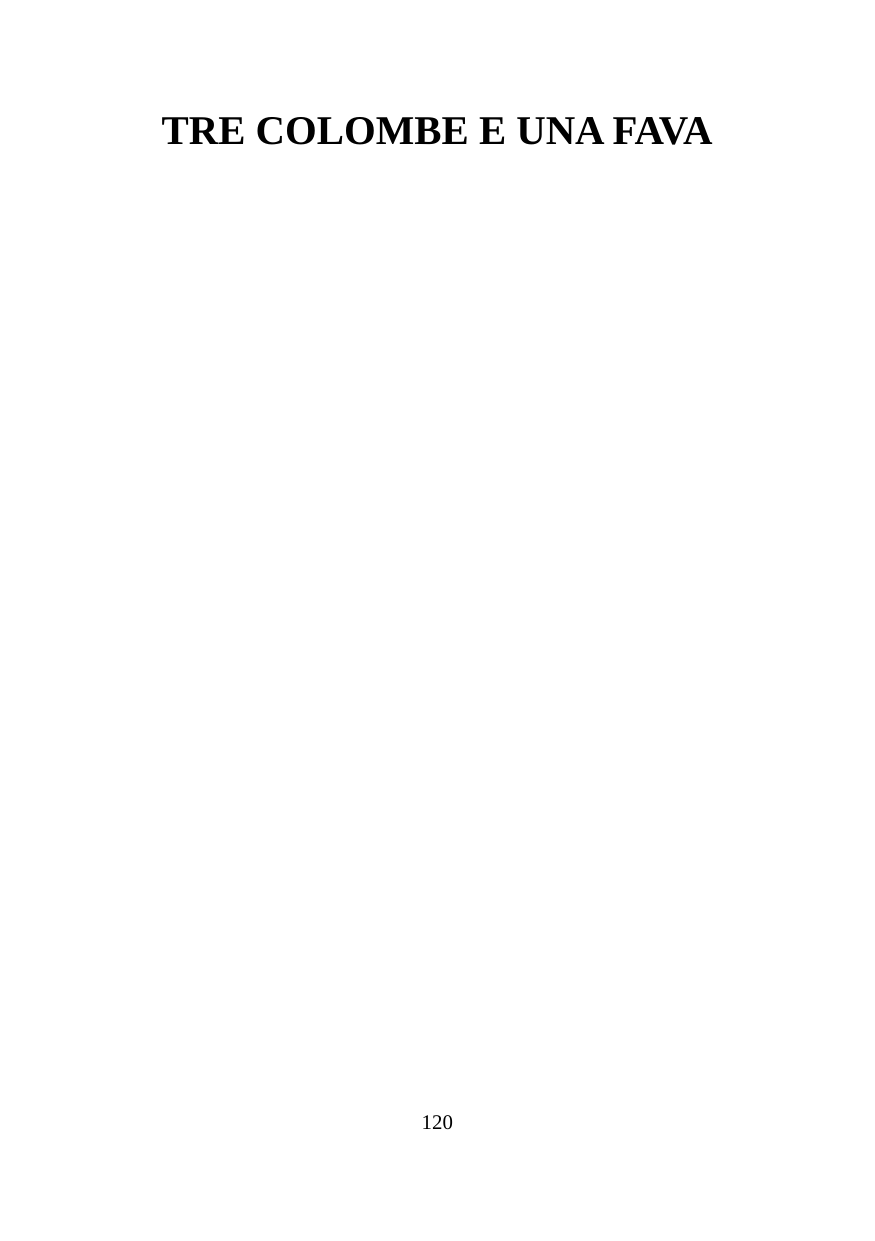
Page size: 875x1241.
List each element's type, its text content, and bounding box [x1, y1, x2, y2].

subtitle TRE COLOMBE E UNA FAVA [106, 106, 768, 153]
